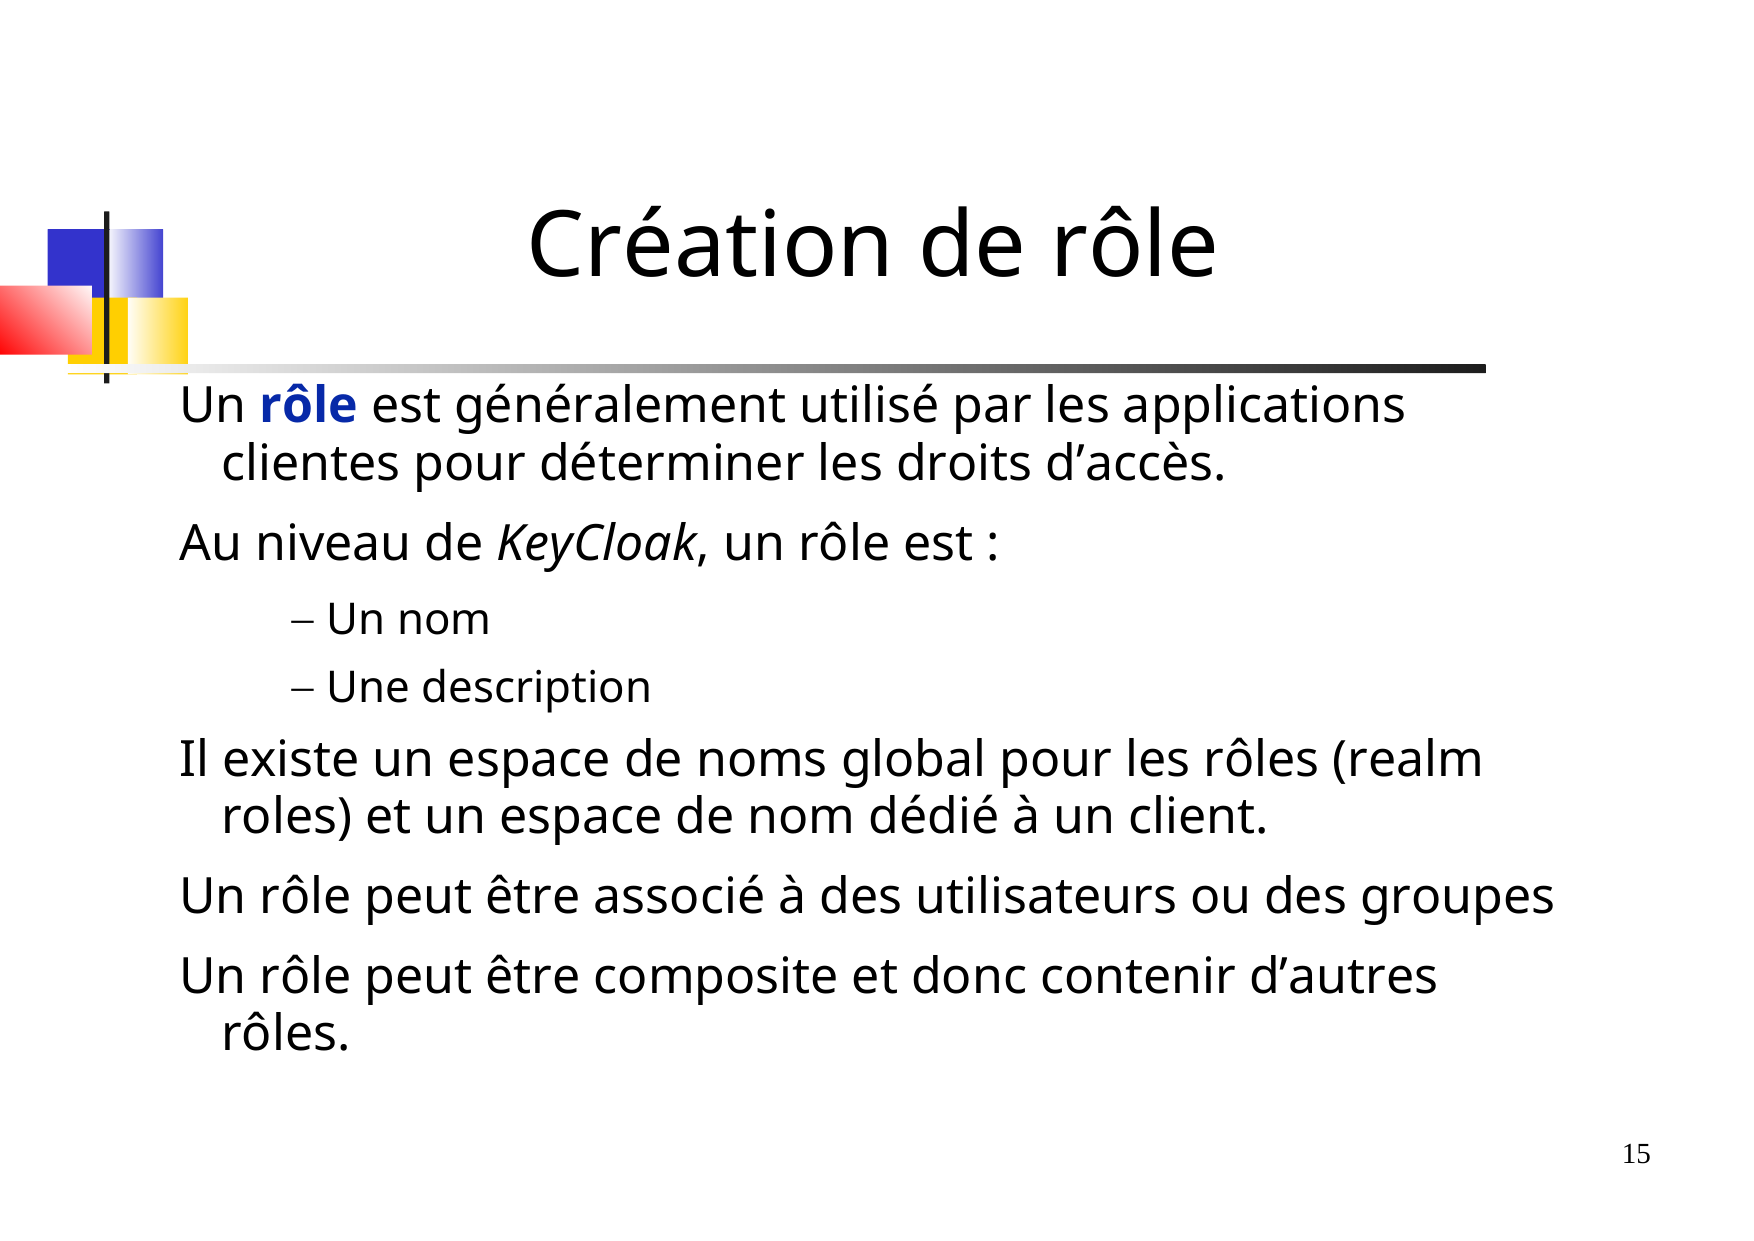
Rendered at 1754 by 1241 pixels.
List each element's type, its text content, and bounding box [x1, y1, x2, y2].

title Création de rôle [179, 139, 1567, 351]
list Un rôle est généralement utilisé par les applications clientes pour déterminer les droits d’accès. Au niveau de KeyCloak, un rôle est : Un nom Une description Il existe un espace de noms global pour les rôles (realm roles) et un espace de nom dédié à un client. Un rôle peut être associé à des utilisateurs ou des groupes Un rôle peut être composite et donc contenir d’autres rôles. [179, 376, 1567, 1097]
